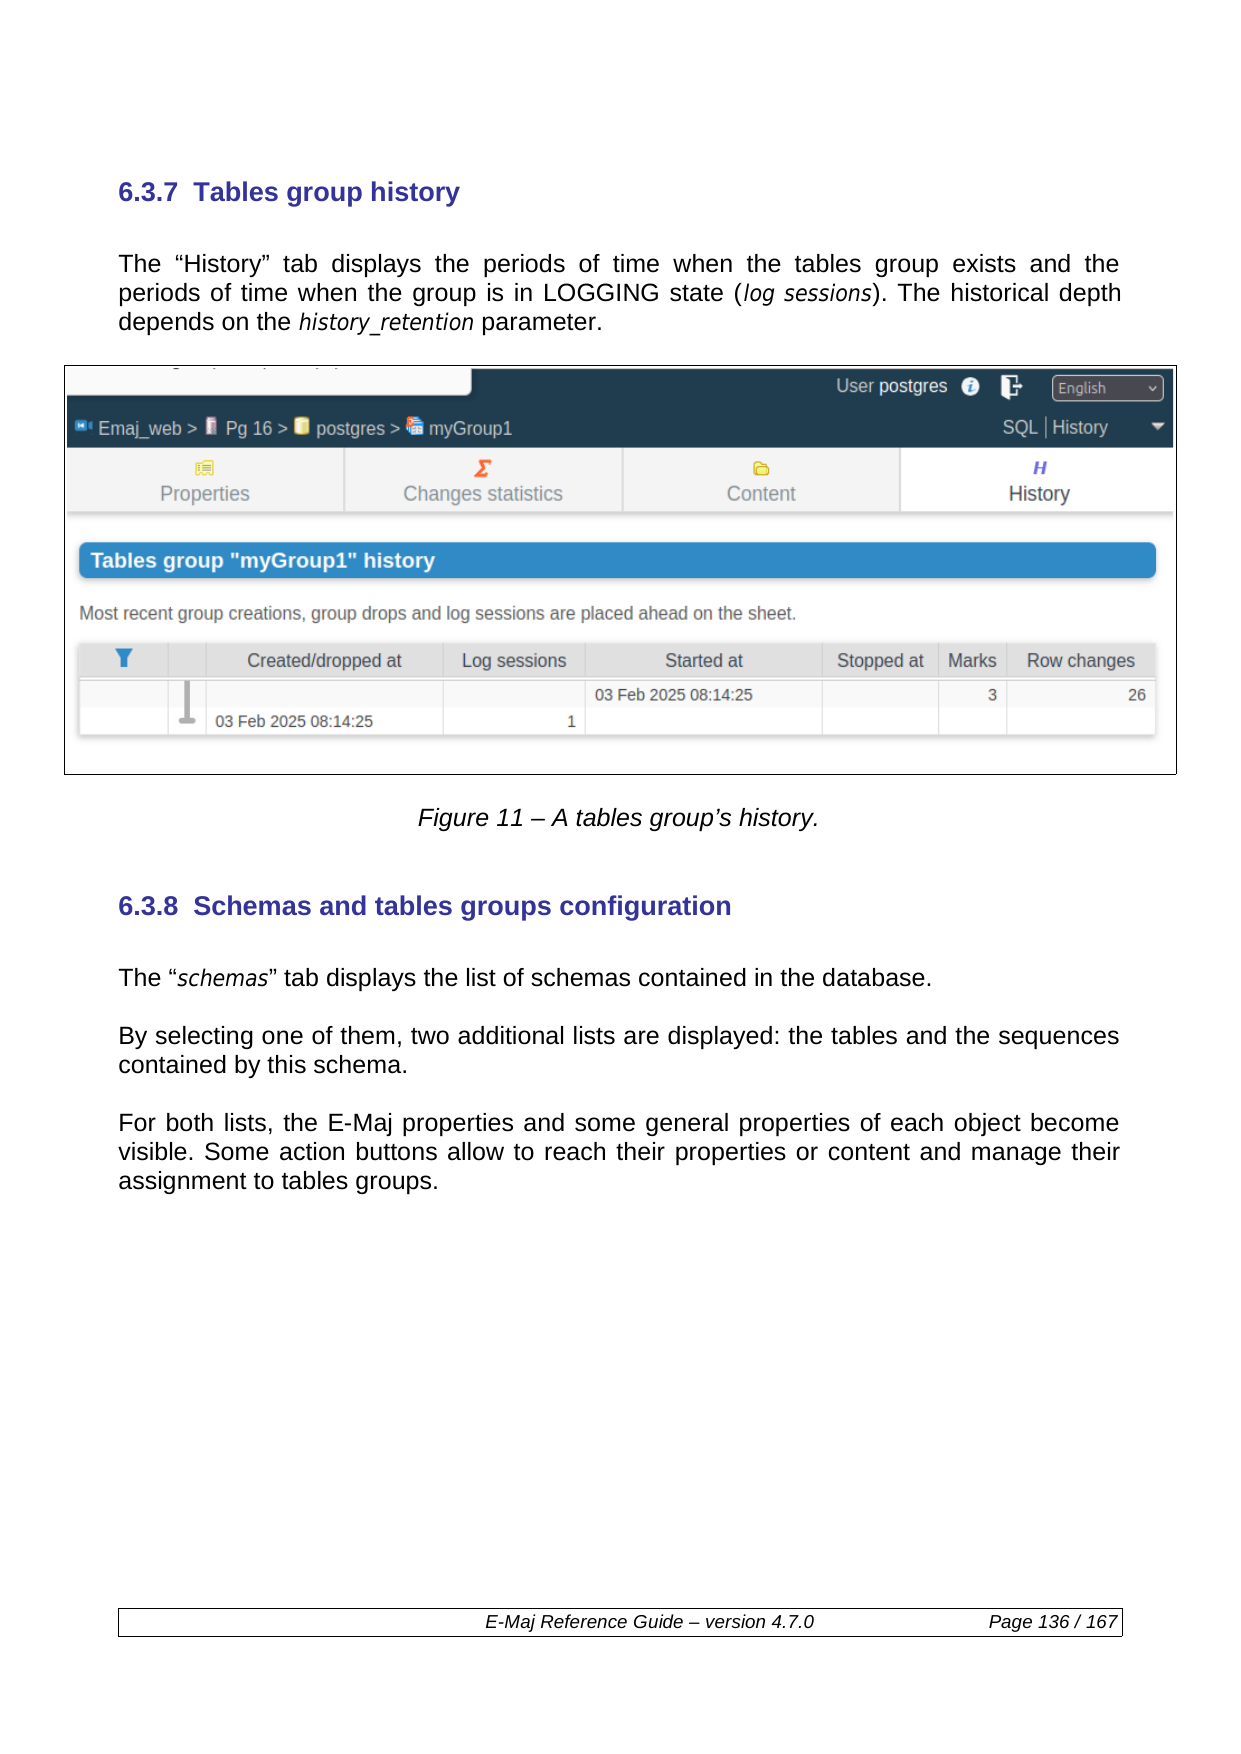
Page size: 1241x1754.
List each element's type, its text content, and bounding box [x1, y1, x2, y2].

text Figure 11 – A tables group’s history. [118, 803, 1122, 832]
subtitle Tables group history [118, 176, 1122, 207]
text For both lists, the E-Maj properties and some general properties of each object become visible. Some action buttons allow to reach their properties or content and manage their assignment to tables groups. [118, 1108, 1122, 1195]
text By selecting one of them, two additional lists are displayed: the tables and the sequences contained by this schema. [118, 1021, 1122, 1079]
picture [67, 368, 1174, 771]
text The “History” tab displays the periods of time when the tables group exists and the periods of time when the group is in LOGGING state (log sessions). The historical depth depends on the history_retention parameter. [118, 249, 1122, 336]
subtitle Schemas and tables groups configuration [118, 890, 1122, 921]
text The “schemas” tab displays the list of schemas contained in the database. [118, 963, 1122, 992]
